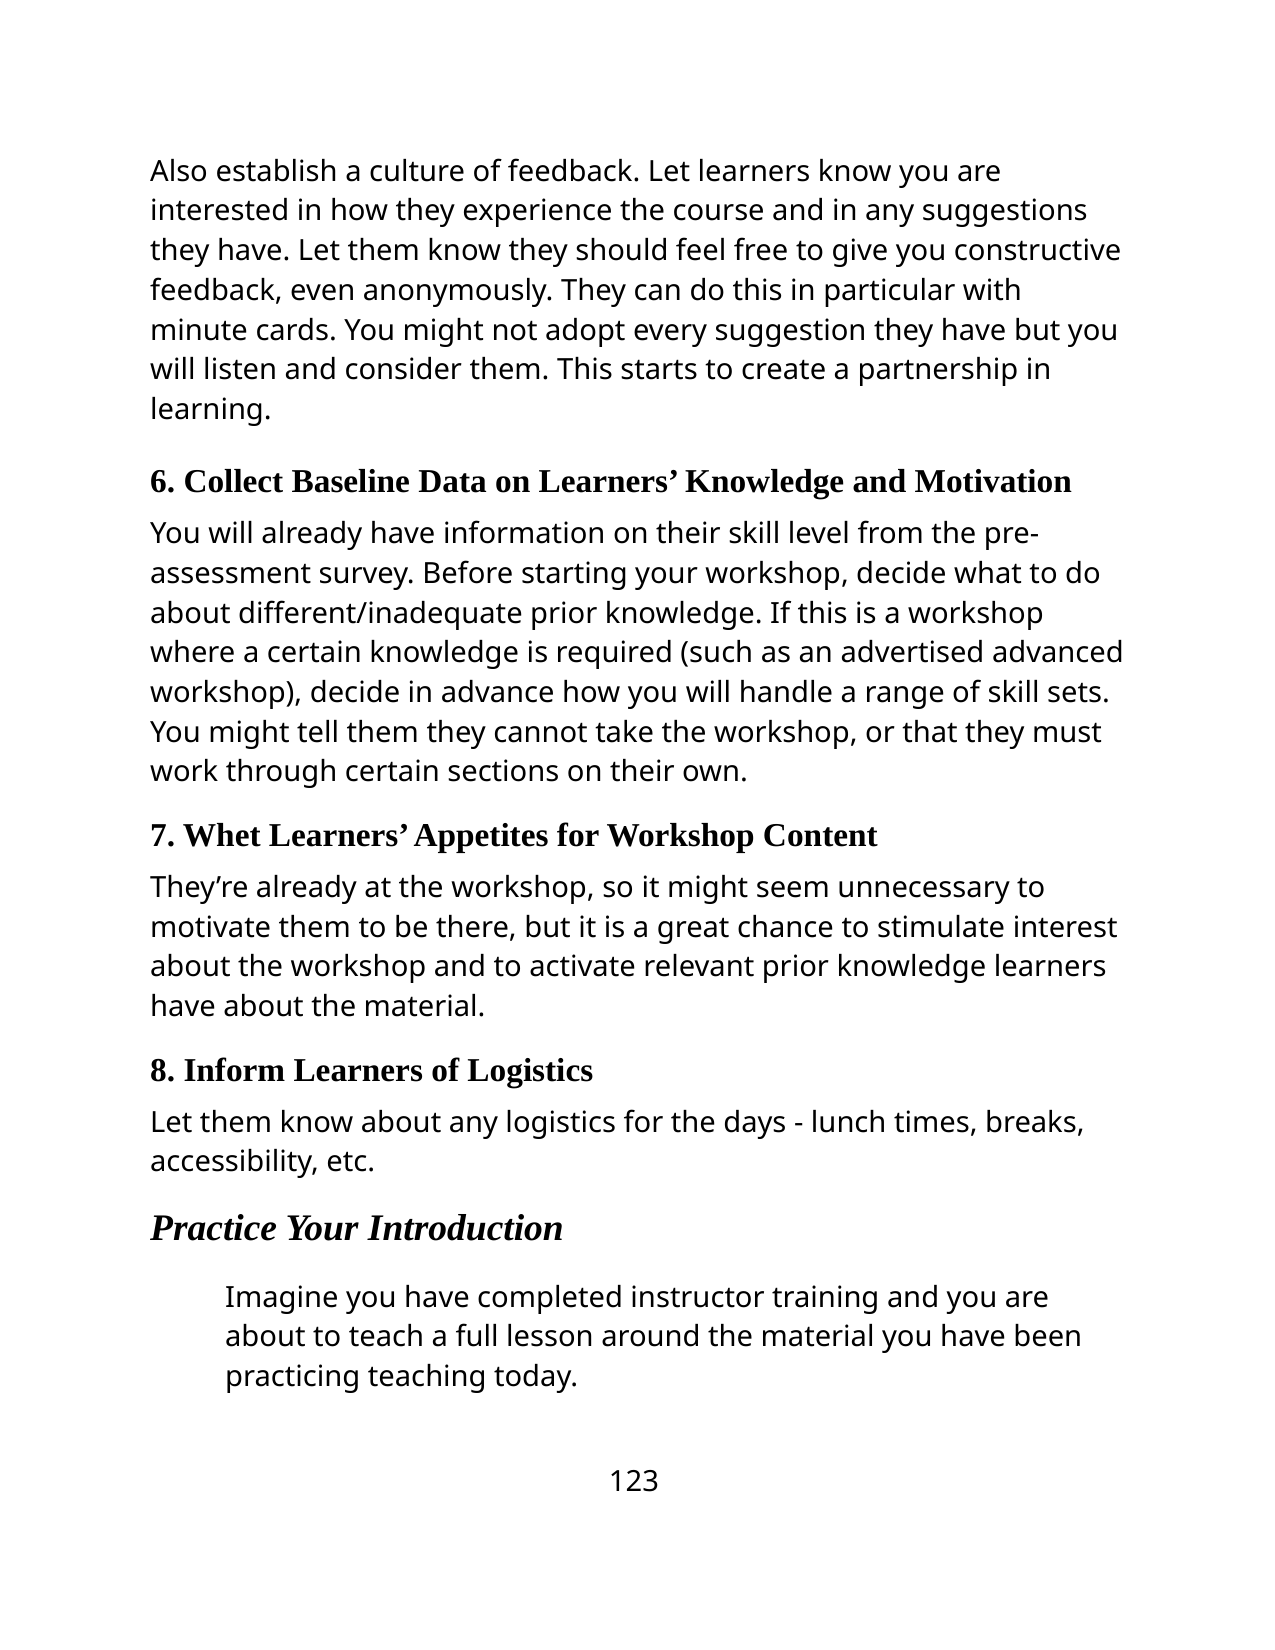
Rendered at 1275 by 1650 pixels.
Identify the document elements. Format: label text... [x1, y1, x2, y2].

text Imagine you have completed instructor training and you are about to teach a full lesson around the material you have been practicing teaching today. [225, 1276, 1125, 1395]
subtitle 7. Whet Learners’ Appetites for Workshop Content [150, 815, 1125, 854]
text Also establish a culture of feedback. Let learners know you are interested in how they experience the course and in any suggestions they have. Let them know they should feel free to give you constructive feedback, even anonymously. They can do this in particular with minute cards. You might not adopt every suggestion they have but you will listen and consider them. This starts to create a partnership in learning. [150, 150, 1125, 428]
text Let them know about any logistics for the days - lunch times, breaks, accessibility, etc. [150, 1101, 1125, 1180]
subtitle 8. Inform Learners of Logistics [150, 1050, 1125, 1088]
text You will already have information on their skill level from the pre-assessment survey. Before starting your workshop, decide what to do about different/inadequate prior knowledge. If this is a workshop where a certain knowledge is required (such as an advertised advanced workshop), decide in advance how you will handle a range of skill sets. You might tell them they cannot take the workshop, or that they must work through certain sections on their own. [150, 513, 1125, 790]
subtitle Practice Your Introduction [150, 1205, 1125, 1248]
text They’re already at the workshop, so it might seem unnecessary to motivate them to be there, but it is a great chance to stimulate interest about the workshop and to activate relevant prior knowledge learners have about the material. [150, 866, 1125, 1025]
subtitle 6. Collect Baseline Data on Learners’ Knowledge and Motivation [150, 462, 1125, 500]
